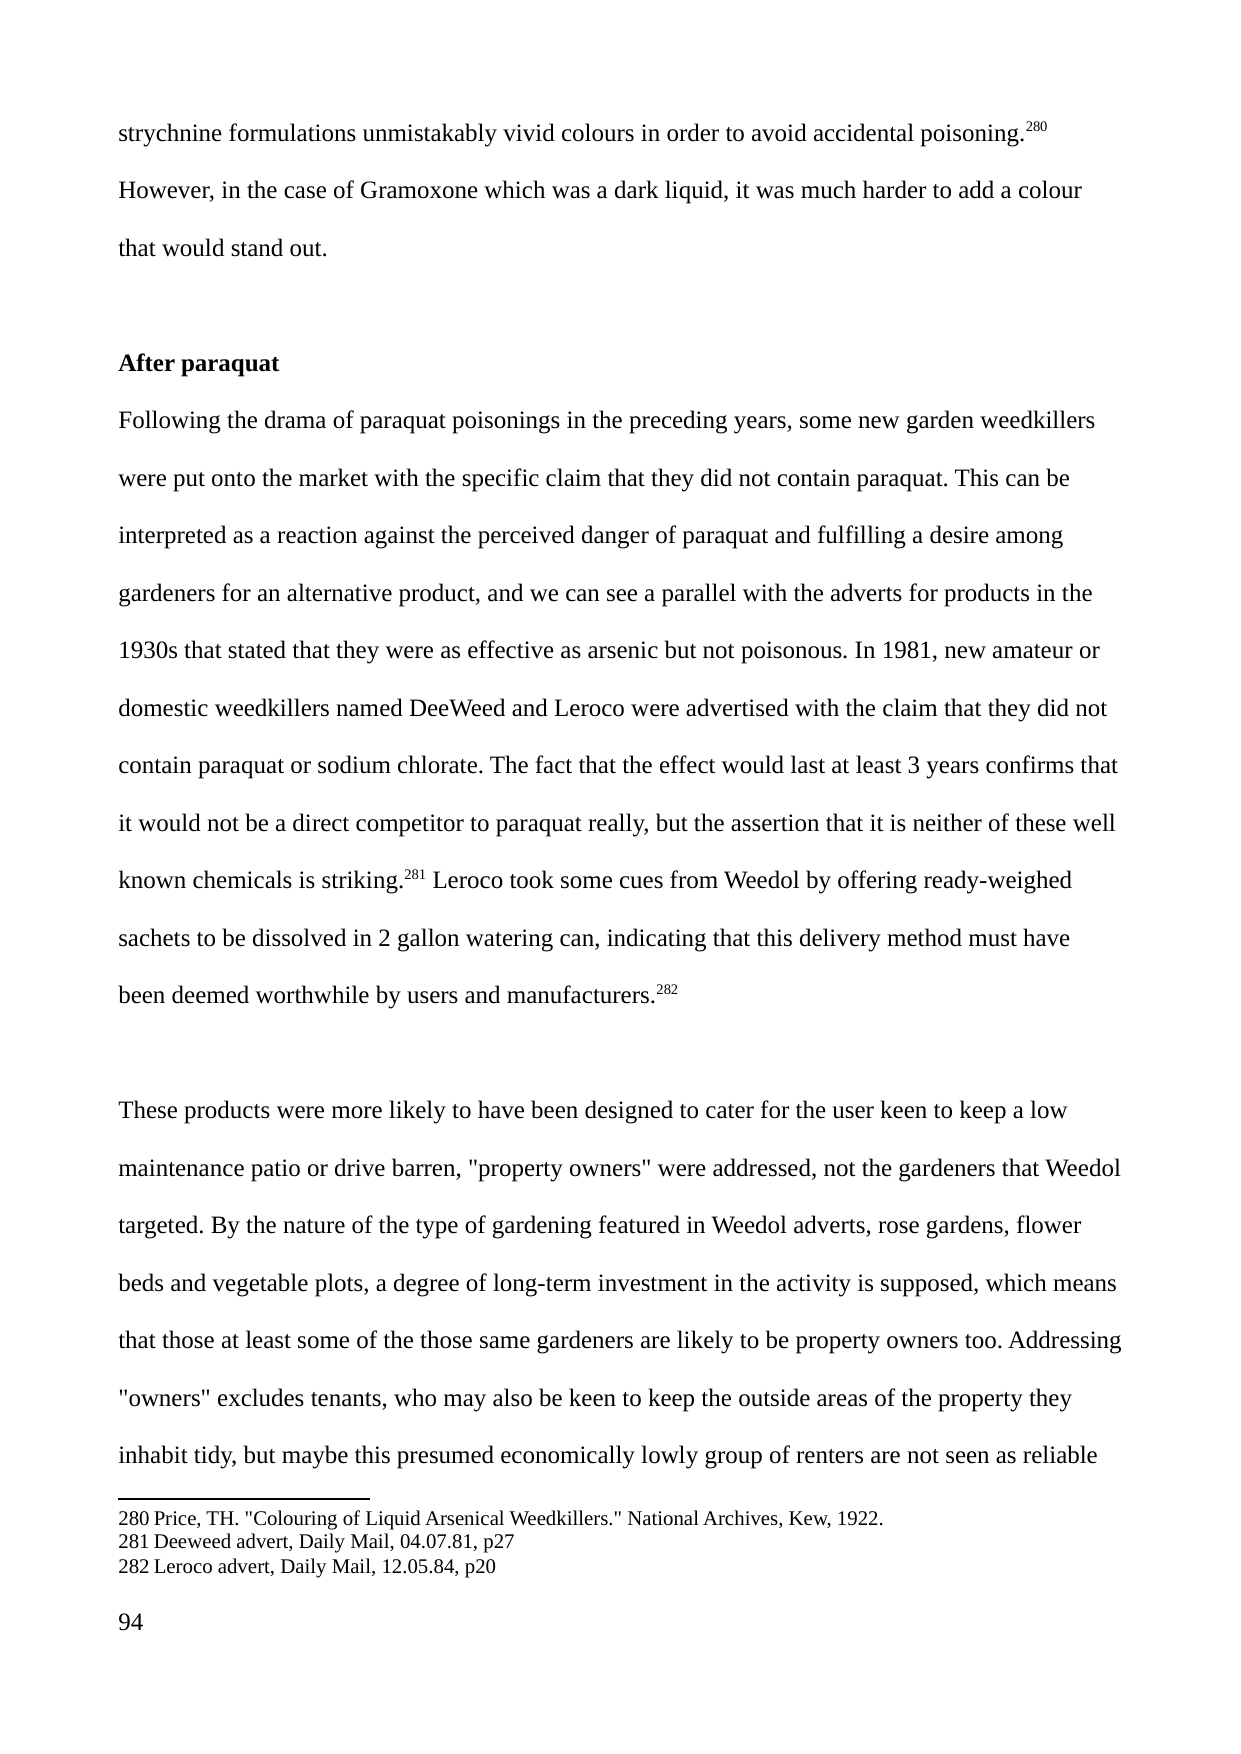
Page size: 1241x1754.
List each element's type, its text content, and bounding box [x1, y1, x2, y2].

text Following the drama of paraquat poisonings in the preceding years, some new garden weedkillers were put onto the market with the specific claim that they did not contain paraquat. This can be interpreted as a reaction against the perceived danger of paraquat and fulfilling a desire among gardeners for an alternative product, and we can see a parallel with the adverts for products in the 1930s that stated that they were as effective as arsenic but not poisonous. In 1981, new amateur or domestic weedkillers named DeeWeed and Leroco were advertised with the claim that they did not contain paraquat or sodium chlorate. The fact that the effect would last at least 3 years confirms that it would not be a direct competitor to paraquat really, but the assertion that it is neither of these well known chemicals is striking. Leroco took some cues from Weedol by offering ready-weighed sachets to be dissolved in 2 gallon watering can, indicating that this delivery method must have been deemed worthwhile by users and manufacturers. [118, 406, 1122, 1009]
text Price, TH. "Colouring of Liquid Arsenical Weedkillers." National Archives, Kew, 1922. [118, 1505, 1122, 1529]
text strychnine formulations unmistakably vivid colours in order to avoid accidental poisoning. However, in the case of Gramoxone which was a dark liquid, it was much harder to add a colour that would stand out. [118, 118, 1122, 262]
text After paraquat [118, 348, 1122, 377]
text Leroco advert, Daily Mail, 12.05.84, p20 [118, 1553, 1122, 1578]
text These products were more likely to have been designed to cater for the user keen to keep a low maintenance patio or drive barren, "property owners" were addressed, not the gardeners that Weedol targeted. By the nature of the type of gardening featured in Weedol adverts, rose gardens, flower beds and vegetable plots, a degree of long-term investment in the activity is supposed, which means that those at least some of the those same gardeners are likely to be property owners too. Addressing "owners" excludes tenants, who may also be keen to keep the outside areas of the property they inhabit tidy, but maybe this presumed economically lowly group of renters are not seen as reliable [118, 1096, 1122, 1469]
text Deeweed advert, Daily Mail, 04.07.81, p27 [118, 1529, 1122, 1553]
